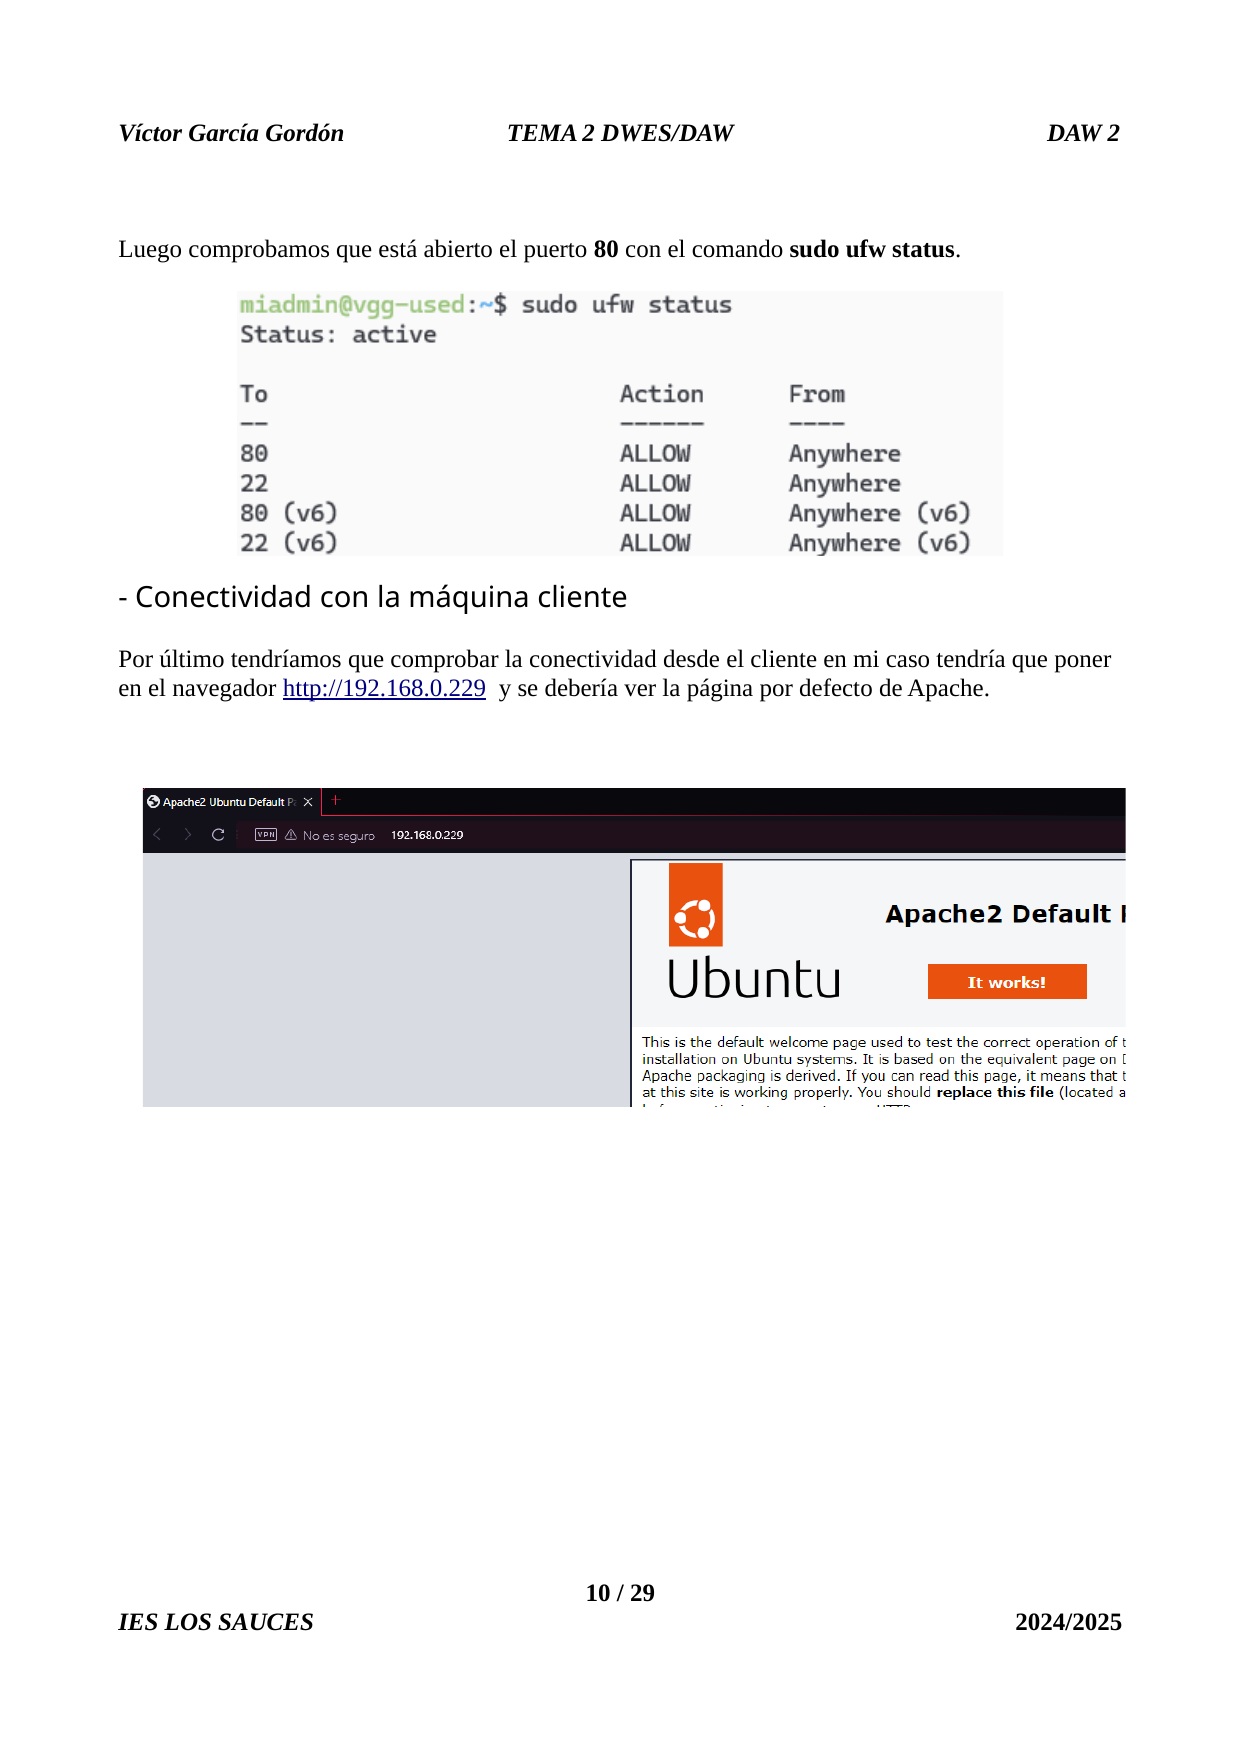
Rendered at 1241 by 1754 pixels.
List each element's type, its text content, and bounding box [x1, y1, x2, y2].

text Luego comprobamos que está abierto el puerto 80 con el comando sudo ufw status. [118, 234, 1122, 263]
picture [237, 291, 1004, 556]
text - Conectividad con la máquina cliente [118, 576, 1122, 616]
text Por último tendríamos que comprobar la conectividad desde el cliente en mi caso tendría que poner en el navegador http://192.168.0.229 y se debería ver la página por defecto de Apache. [118, 644, 1122, 702]
